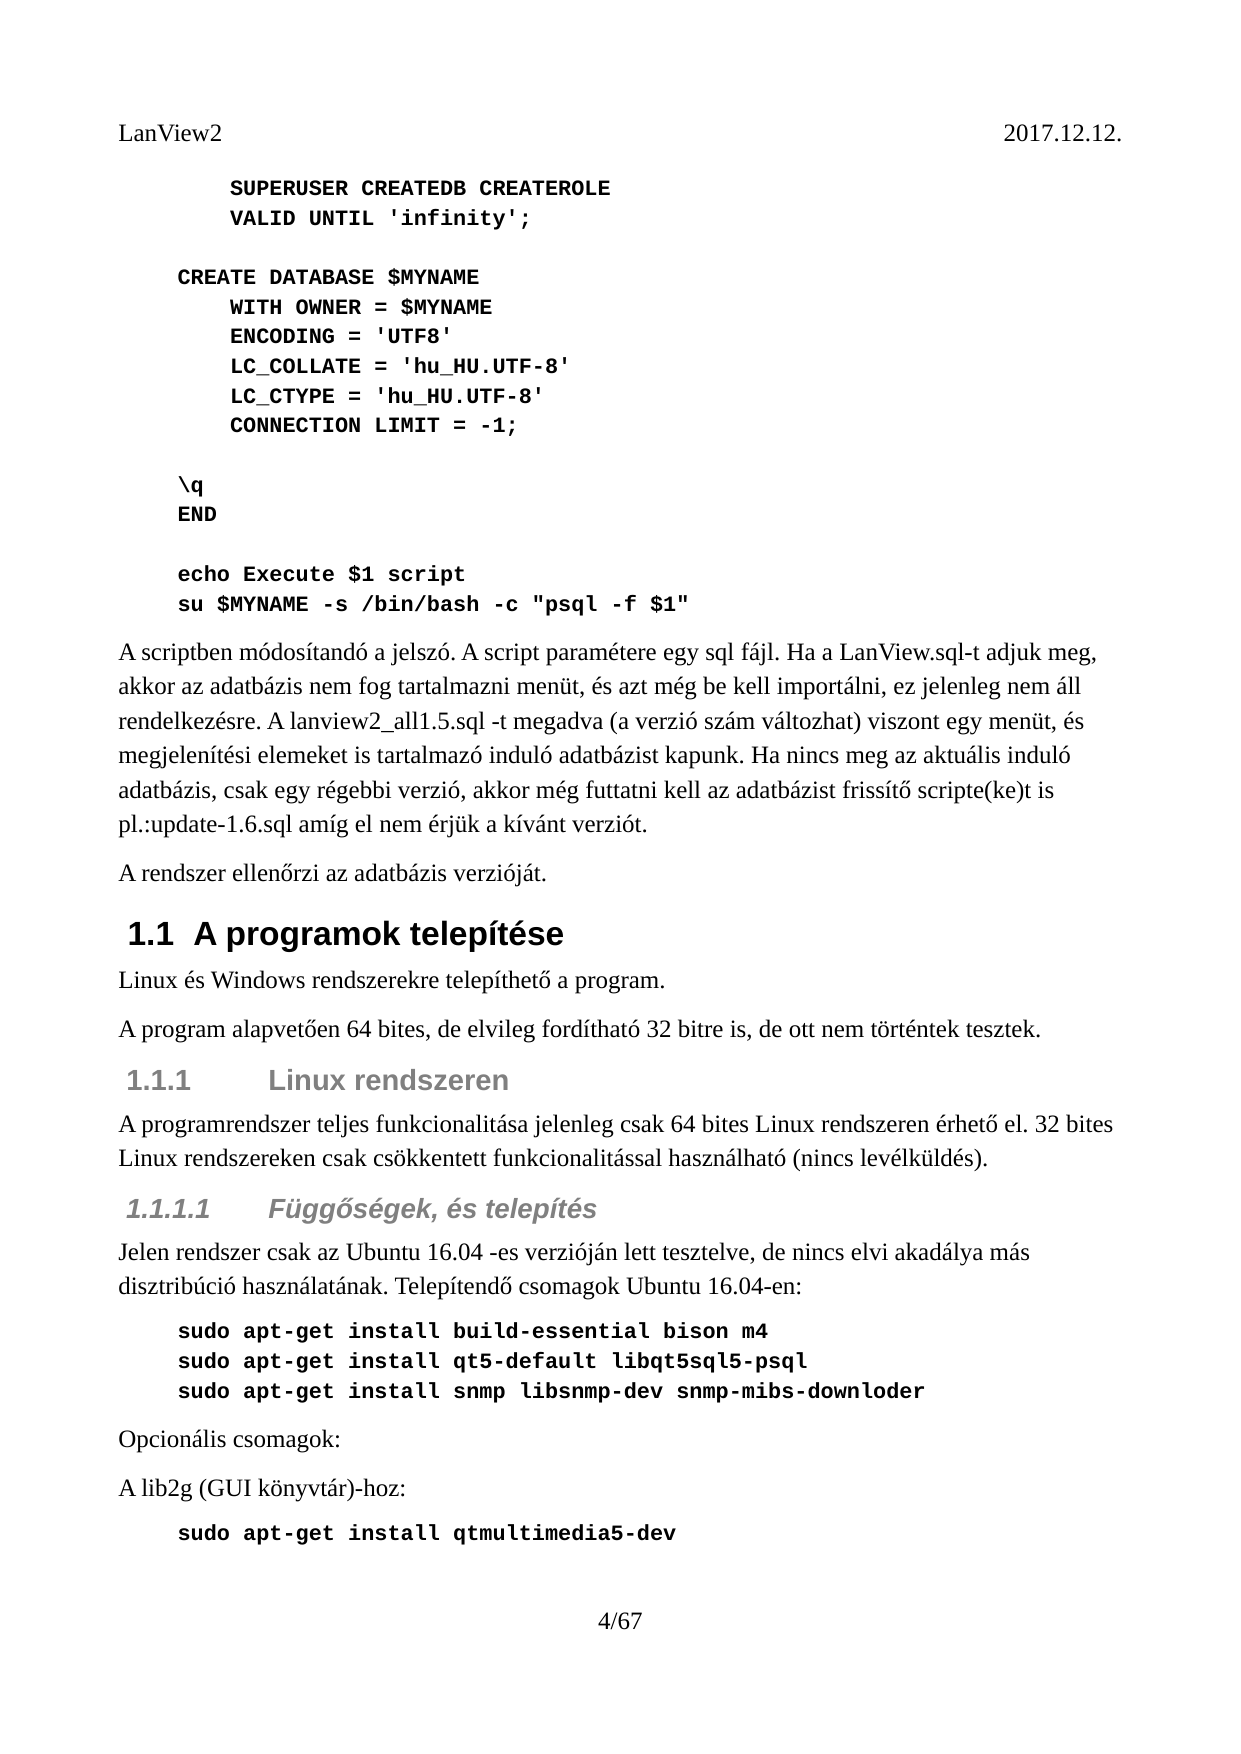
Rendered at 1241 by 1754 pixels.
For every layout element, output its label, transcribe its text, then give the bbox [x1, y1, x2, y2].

text A rendszer ellenőrzi az adatbázis verzióját. [118, 858, 1122, 887]
text Linux és Windows rendszerekre telepíthető a program. [118, 965, 1122, 994]
text A program alapvetően 64 bites, de elvileg fordítható 32 bitre is, de ott nem történtek tesztek. [118, 1014, 1122, 1043]
text A scriptben módosítandó a jelszó. A script paramétere egy sql fájl. Ha a LanView.sql-t adjuk meg, akkor az adatbázis nem fog tartalmazni menüt, és azt még be kell importálni, ez jelenleg nem áll rendelkezésre. A lanview2_all1.5.sql -t megadva (a verzió szám változhat) viszont egy menüt, és megjelenítési elemeket is tartalmazó induló adatbázist kapunk. Ha nincs meg az aktuális induló adatbázis, csak egy régebbi verzió, akkor még futtatni kell az adatbázist frissítő scripte(ke)t is pl.:update-1.6.sql amíg el nem érjük a kívánt verziót. [118, 637, 1122, 838]
text A lib2g (GUI könyvtár)-hoz: [118, 1473, 1122, 1502]
text SUPERUSER CREATEDB CREATEROLE VALID UNTIL 'infinity'; CREATE DATABASE $MYNAME WITH OWNER = $MYNAME ENCODING = 'UTF8' LC_COLLATE = 'hu_HU.UTF-8' LC_CTYPE = 'hu_HU.UTF-8' CONNECTION LIMIT = -1; \q END echo Execute $1 script su $MYNAME -s /bin/bash -c "psql -f $1" [177, 177, 1122, 617]
text A programrendszer teljes funkcionalitása jelenleg csak 64 bites Linux rendszeren érhető el. 32 bites Linux rendszereken csak csökkentett funkcionalitással használható (nincs levélküldés). [118, 1109, 1122, 1172]
subtitle Függőségek, és telepítés [118, 1193, 1122, 1224]
text Opcionális csomagok: [118, 1424, 1122, 1453]
subtitle Linux rendszeren [118, 1063, 1122, 1097]
text Jelen rendszer csak az Ubuntu 16.04 -es verzióján lett tesztelve, de nincs elvi akadálya más disztribúció használatának. Telepítendő csomagok Ubuntu 16.04-en: [118, 1237, 1122, 1300]
text sudo apt-get install qtmultimedia5-dev [177, 1522, 1122, 1547]
text sudo apt-get install build-essential bison m4 sudo apt-get install qt5-default libqt5sql5-psql sudo apt-get install snmp libsnmp-dev snmp-mibs-downloder [177, 1321, 1122, 1405]
subtitle A programok telepítése [118, 914, 1122, 952]
